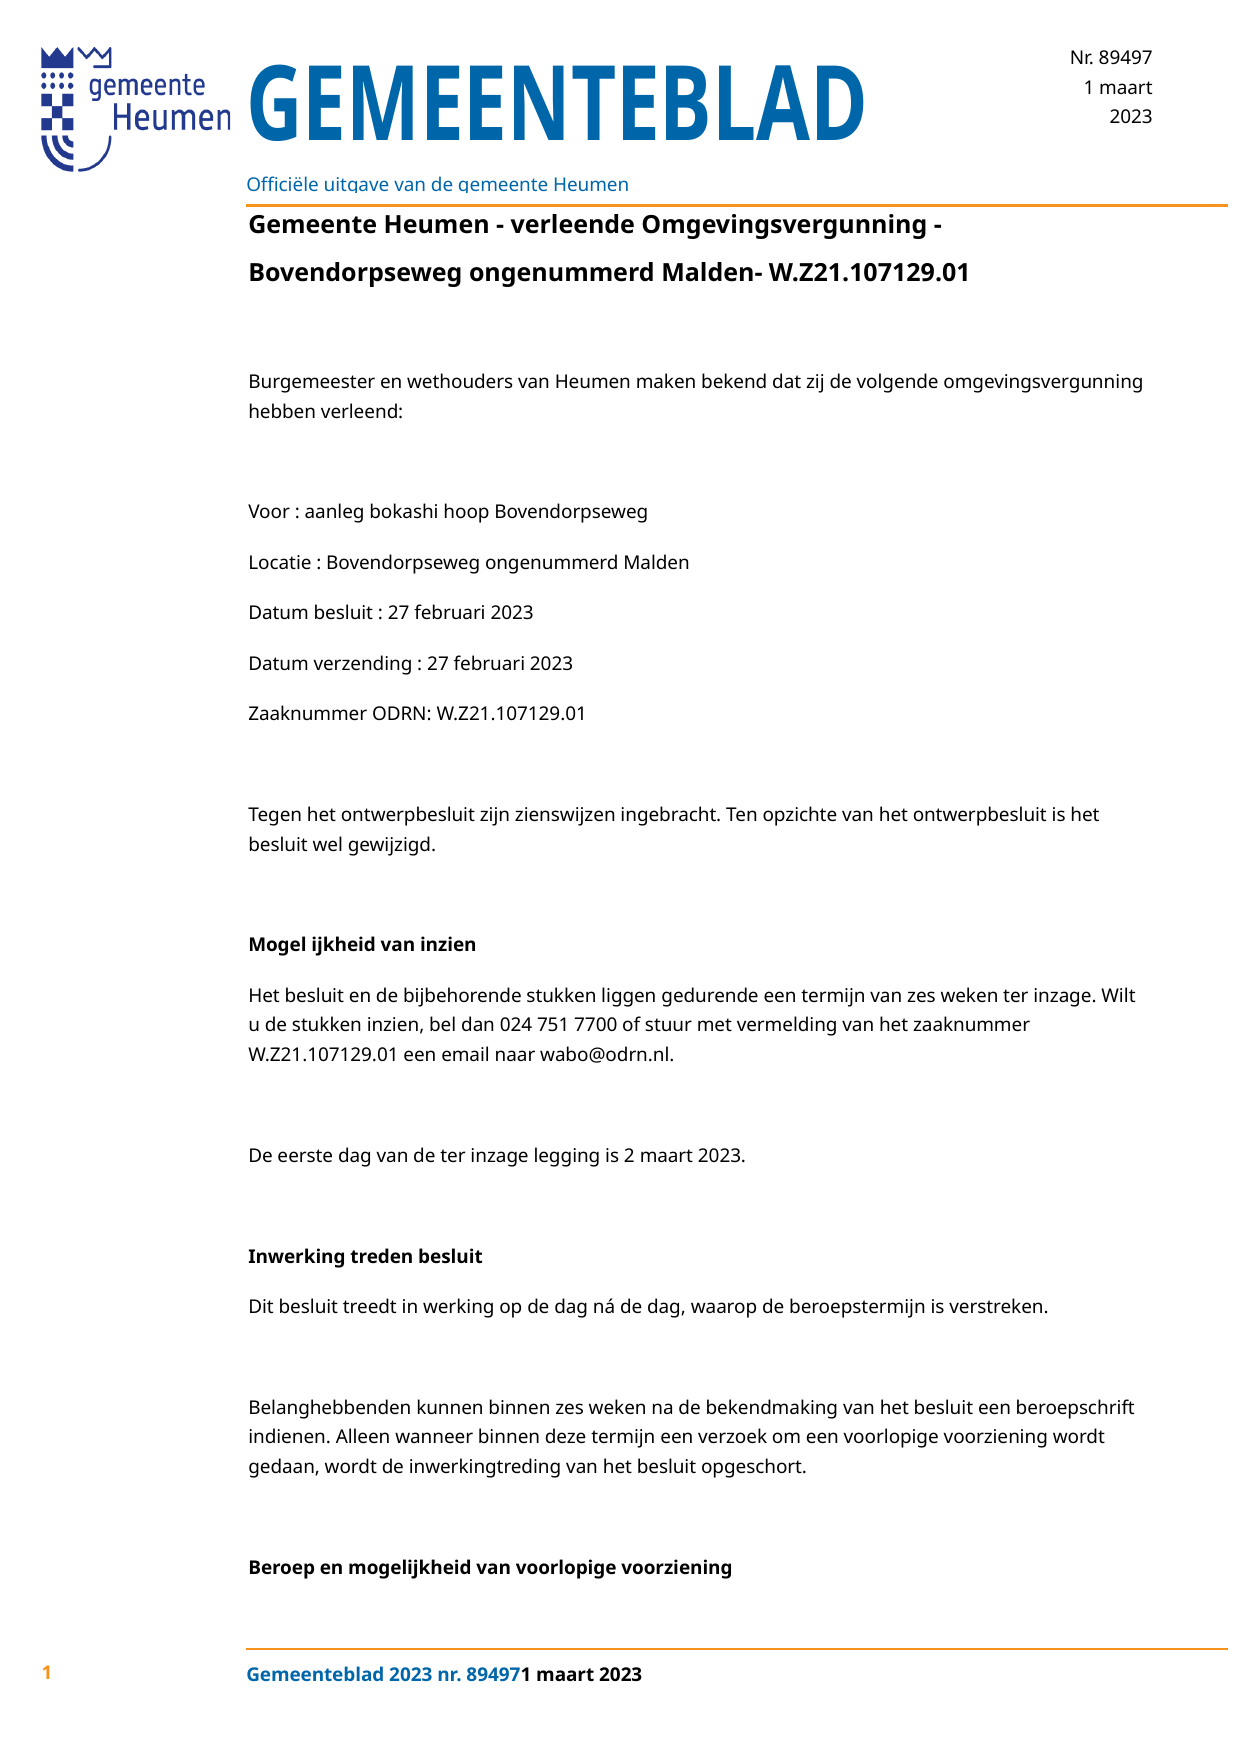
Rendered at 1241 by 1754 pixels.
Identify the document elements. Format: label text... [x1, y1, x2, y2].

text Beroep en mogelijkheid van voorlopige voorziening [248, 1554, 1152, 1580]
text Mogel ijkheid van inzien [248, 932, 1152, 957]
text Datum besluit : 27 februari 2023 [248, 599, 1152, 625]
text Voor : aanleg bokashi hoop Bovendorpseweg [248, 499, 1152, 524]
text Belanghebbenden kunnen binnen zes weken na de bekendmaking van het besluit een beroepschrift indienen. Alleen wanneer binnen deze termijn een verzoek om een voorlopige voorziening wordt gedaan, wordt de inwerkingtreding van het besluit opgeschort. [248, 1394, 1152, 1479]
text De eerste dag van de ter inzage legging is 2 maart 2023. [248, 1142, 1152, 1168]
text Tegen het ontwerpbesluit zijn zienswijzen ingebracht. Ten opzichte van het ontwerpbesluit is het besluit wel gewijzigd. [248, 801, 1152, 857]
text Datum verzending : 27 februari 2023 [248, 650, 1152, 676]
picture [41, 47, 231, 172]
text Inwerking treden besluit [248, 1243, 1152, 1269]
text Gemeente Heumen - verleende Omgevingsvergunning - Bovendorpseweg ongenummerd Malden- W.Z21.107129.01 [248, 207, 1152, 288]
text Dit besluit treedt in werking op de dag ná de dag, waarop de beroepstermijn is verstreken. [248, 1293, 1152, 1319]
text Het besluit en de bijbehorende stukken liggen gedurende een termijn van zes weken ter inzage. Wilt u de stukken inzien, bel dan 024 751 7700 of stuur met vermelding van het zaaknummer W.Z21.107129.01 een email naar wabo@odrn.nl. [248, 982, 1152, 1067]
text Burgemeester en wethouders van Heumen maken bekend dat zij de volgende omgevingsvergunning hebben verleend: [248, 368, 1152, 424]
text Locatie : Bovendorpseweg ongenummerd Malden [248, 549, 1152, 575]
text Zaaknummer ODRN: W.Z21.107129.01 [248, 700, 1152, 726]
